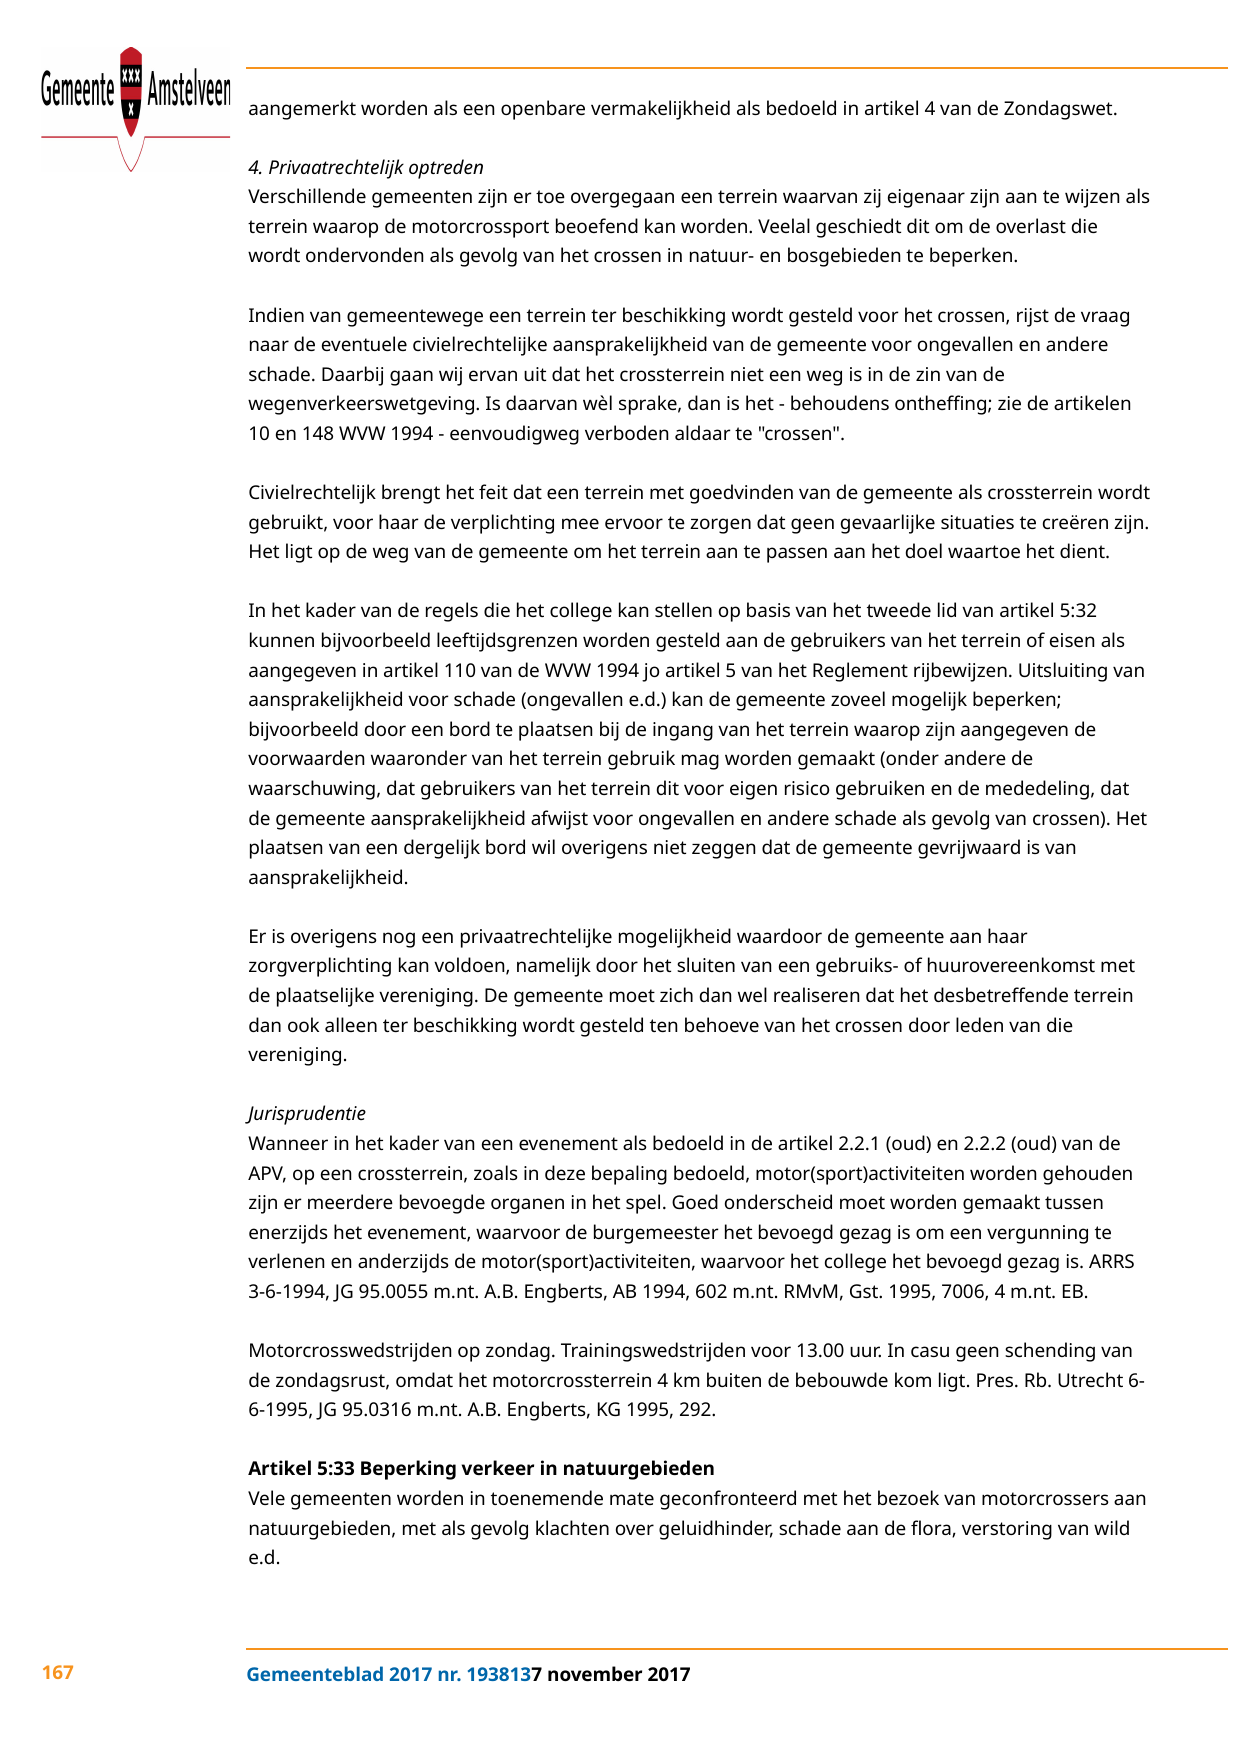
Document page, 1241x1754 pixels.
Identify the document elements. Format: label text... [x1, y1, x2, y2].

text Wanneer in het kader van een evenement als bedoeld in de artikel 2.2.1 (oud) en 2.2.2 (oud) van de APV, op een crossterrein, zoals in deze bepaling bedoeld, motor(sport)activiteiten worden gehouden zijn er meerdere bevoegde organen in het spel. Goed onderscheid moet worden gemaakt tussen enerzijds het evenement, waarvoor de burgemeester het bevoegd gezag is om een vergunning te verlenen en anderzijds de motor(sport)activiteiten, waarvoor het college het bevoegd gezag is. ARRS 3-6-1994, JG 95.0055 m.nt. A.B. Engberts, AB 1994, 602 m.nt. RMvM, Gst. 1995, 7006, 4 m.nt. EB. [248, 1130, 1152, 1304]
text aangemerkt worden als een openbare vermakelijkheid als bedoeld in artikel 4 van de Zondagswet. [248, 95, 1152, 121]
picture [41, 47, 231, 172]
text Motorcrosswedstrijden op zondag. Trainingswedstrijden voor 13.00 uur. In casu geen schending van de zondagsrust, omdat het motorcrossterrein 4 km buiten de bebouwde kom ligt. Pres. Rb. Utrecht 6-6-1995, JG 95.0316 m.nt. A.B. Engberts, KG 1995, 292. [248, 1337, 1152, 1422]
text In het kader van de regels die het college kan stellen op basis van het tweede lid van artikel 5:32 kunnen bijvoorbeeld leeftijdsgrenzen worden gesteld aan de gebruikers van het terrein of eisen als aangegeven in artikel 110 van de WVW 1994 jo artikel 5 van het Reglement rijbewijzen. Uitsluiting van aansprakelijkheid voor schade (ongevallen e.d.) kan de gemeente zoveel mogelijk beperken; bijvoorbeeld door een bord te plaatsen bij de ingang van het terrein waarop zijn aangegeven de voorwaarden waaronder van het terrein gebruik mag worden gemaakt (onder andere de waarschuwing, dat gebruikers van het terrein dit voor eigen risico gebruiken en de mededeling, dat de gemeente aansprakelijkheid afwijst voor ongevallen en andere schade als gevolg van crossen). Het plaatsen van een dergelijk bord wil overigens niet zeggen dat de gemeente gevrijwaard is van aansprakelijkheid. [248, 598, 1152, 890]
text Indien van gemeentewege een terrein ter beschikking wordt gesteld voor het crossen, rijst de vraag naar de eventuele civielrechtelijke aansprakelijkheid van de gemeente voor ongevallen en andere schade. Daarbij gaan wij ervan uit dat het crossterrein niet een weg is in de zin van de wegenverkeerswetgeving. Is daarvan wèl sprake, dan is het - behoudens ontheffing; zie de artikelen 10 en 148 WVW 1994 - eenvoudigweg verboden aldaar te "crossen". [248, 302, 1152, 446]
text Er is overigens nog een privaatrechtelijke mogelijkheid waardoor de gemeente aan haar zorgverplichting kan voldoen, namelijk door het sluiten van een gebruiks- of huurovereenkomst met de plaatselijke vereniging. De gemeente moet zich dan wel realiseren dat het desbetreffende terrein dan ook alleen ter beschikking wordt gesteld ten behoeve van het crossen door leden van die vereniging. [248, 923, 1152, 1067]
text Artikel 5:33 Beperking verkeer in natuurgebieden [248, 1456, 1152, 1481]
text Jurisprudentie [248, 1101, 1152, 1126]
text 4. Privaatrechtelijk optreden [248, 154, 1152, 180]
text Verschillende gemeenten zijn er toe overgegaan een terrein waarvan zij eigenaar zijn aan te wijzen als terrein waarop de motorcrossport beoefend kan worden. Veelal geschiedt dit om de overlast die wordt ondervonden als gevolg van het crossen in natuur- en bosgebieden te beperken. [248, 183, 1152, 268]
text Civielrechtelijk brengt het feit dat een terrein met goedvinden van de gemeente als crossterrein wordt gebruikt, voor haar de verplichting mee ervoor te zorgen dat geen gevaarlijke situaties te creëren zijn. Het ligt op de weg van de gemeente om het terrein aan te passen aan het doel waartoe het dient. [248, 479, 1152, 564]
text Vele gemeenten worden in toenemende mate geconfronteerd met het bezoek van motorcrossers aan natuurgebieden, met als gevolg klachten over geluidhinder, schade aan de flora, verstoring van wild e.d. [248, 1485, 1152, 1570]
